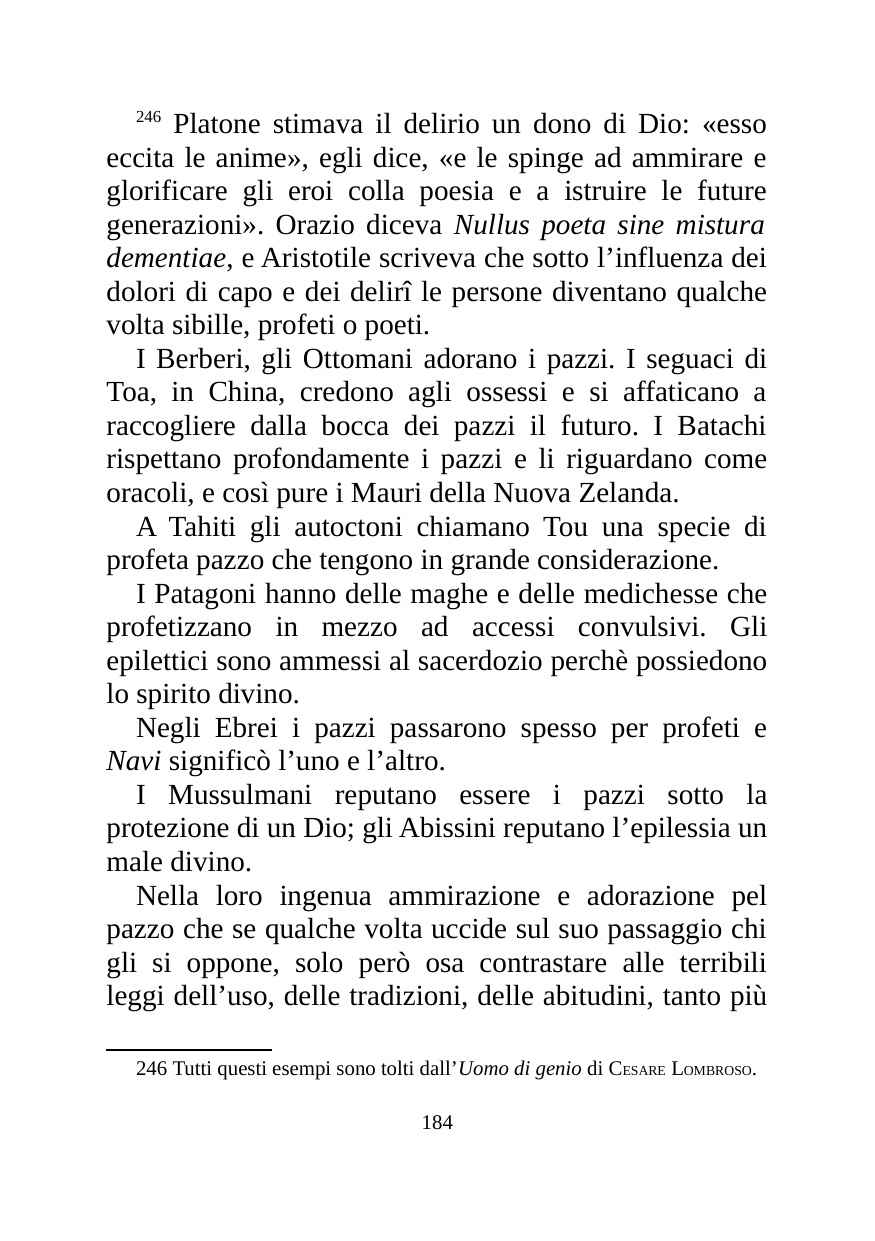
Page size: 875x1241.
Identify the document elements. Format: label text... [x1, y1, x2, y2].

text I Berberi, gli Ottomani adorano i pazzi. I seguaci di Toa, in China, credono agli ossessi e si affaticano a raccogliere dalla bocca dei pazzi il futuro. I Batachi rispettano profondamente i pazzi e li riguardano come oracoli, e così pure i Mauri della Nuova Zelanda. [106, 341, 768, 509]
text Nella loro ingenua ammirazione e adorazione pel pazzo che se qualche volta uccide sul suo passaggio chi gli si oppone, solo però osa contrastare alle terribili leggi dell’uso, delle tradizioni, delle abitudini, tanto più [106, 878, 768, 1012]
text Platone stimava il delirio un dono di Dio: «esso eccita le anime», egli dice, «e le spinge ad ammirare e glorificare gli eroi colla poesia e a istruire le future generazioni». Orazio diceva Nullus poeta sine mistura dementiae, e Aristotile scriveva che sotto l’influenza dei dolori di capo e dei delirî le persone diventano qualche volta sibille, profeti o poeti. [106, 106, 768, 341]
text Tutti questi esempi sono tolti dall’Uomo di genio di Cesare Lombroso. [106, 1056, 768, 1080]
text I Mussulmani reputano essere i pazzi sotto la protezione di un Dio; gli Abissini reputano l’epilessia un male divino. [106, 777, 768, 878]
text I Patagoni hanno delle maghe e delle medichesse che profetizzano in mezzo ad accessi convulsivi. Gli epilettici sono ammessi al sacerdozio perchè possiedono lo spirito divino. [106, 576, 768, 710]
text A Tahiti gli autoctoni chiamano Tou una specie di profeta pazzo che tengono in grande considerazione. [106, 509, 768, 576]
text Negli Ebrei i pazzi passarono spesso per profeti e Navi significò l’uno e l’altro. [106, 710, 768, 777]
